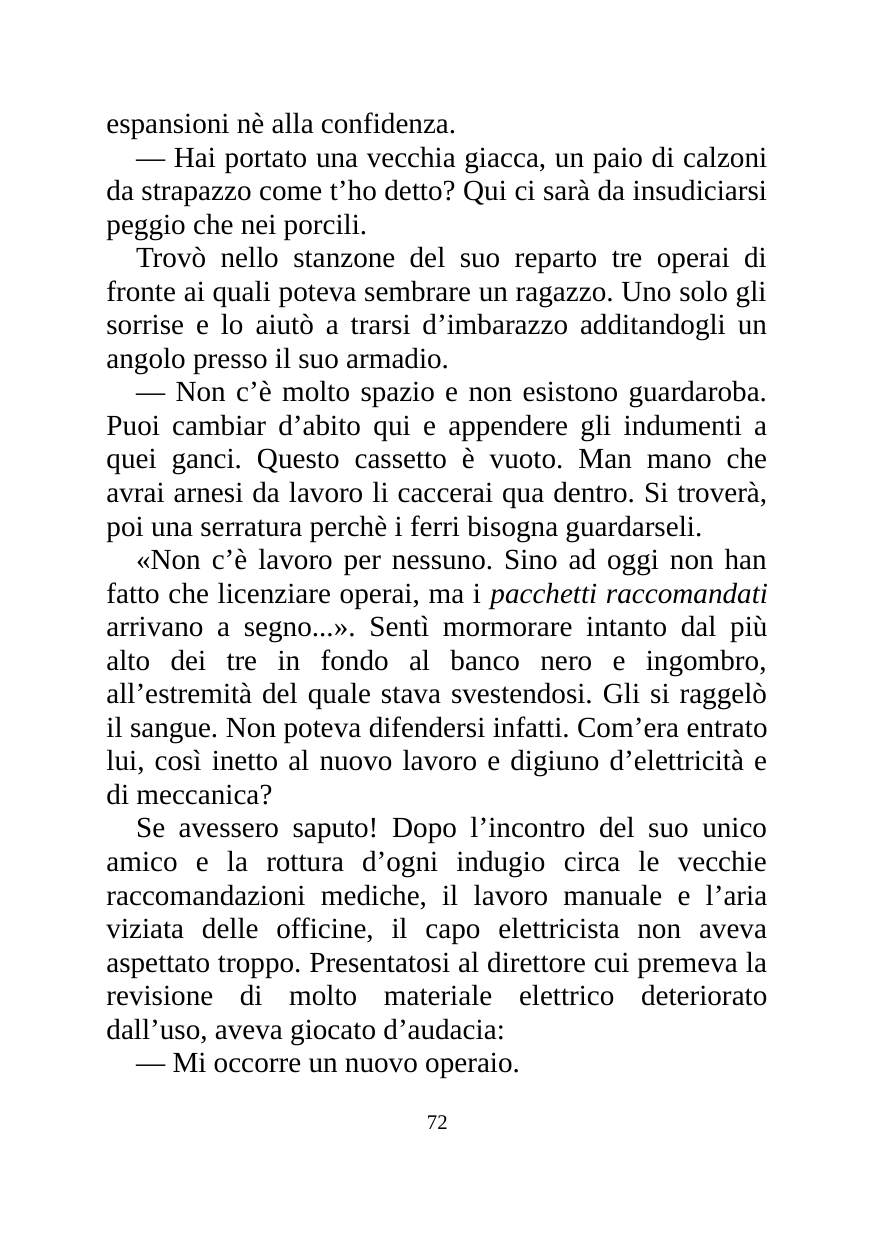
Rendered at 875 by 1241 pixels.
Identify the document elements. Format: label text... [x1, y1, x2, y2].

text «Non c’è lavoro per nessuno. Sino ad oggi non han fatto che licenziare operai, ma i pacchetti raccomandati arrivano a segno...». Sentì mormorare intanto dal più alto dei tre in fondo al banco nero e ingombro, all’estremità del quale stava svestendosi. Gli si raggelò il sangue. Non poteva difendersi infatti. Com’era entrato lui, così inetto al nuovo lavoro e digiuno d’elettricità e di meccanica? [106, 542, 768, 811]
text Trovò nello stanzone del suo reparto tre operai di fronte ai quali poteva sembrare un ragazzo. Uno solo gli sorrise e lo aiutò a trarsi d’imbarazzo additandogli un angolo presso il suo armadio. [106, 240, 768, 374]
text — Mi occorre un nuovo operaio. [106, 1045, 768, 1079]
text — Hai portato una vecchia giacca, un paio di calzoni da strapazzo come t’ho detto? Qui ci sarà da insudiciarsi peggio che nei porcili. [106, 140, 768, 240]
text espansioni nè alla confidenza. [106, 106, 768, 140]
text — Non c’è molto spazio e non esistono guardaroba. Puoi cambiar d’abito qui e appendere gli indumenti a quei ganci. Questo cassetto è vuoto. Man mano che avrai arnesi da lavoro li caccerai qua dentro. Si troverà, poi una serratura perchè i ferri bisogna guardarseli. [106, 374, 768, 542]
text Se avessero saputo! Dopo l’incontro del suo unico amico e la rottura d’ogni indugio circa le vecchie raccomandazioni mediche, il lavoro manuale e l’aria viziata delle officine, il capo elettricista non aveva aspettato troppo. Presentatosi al direttore cui premeva la revisione di molto materiale elettrico deteriorato dall’uso, aveva giocato d’audacia: [106, 811, 768, 1045]
